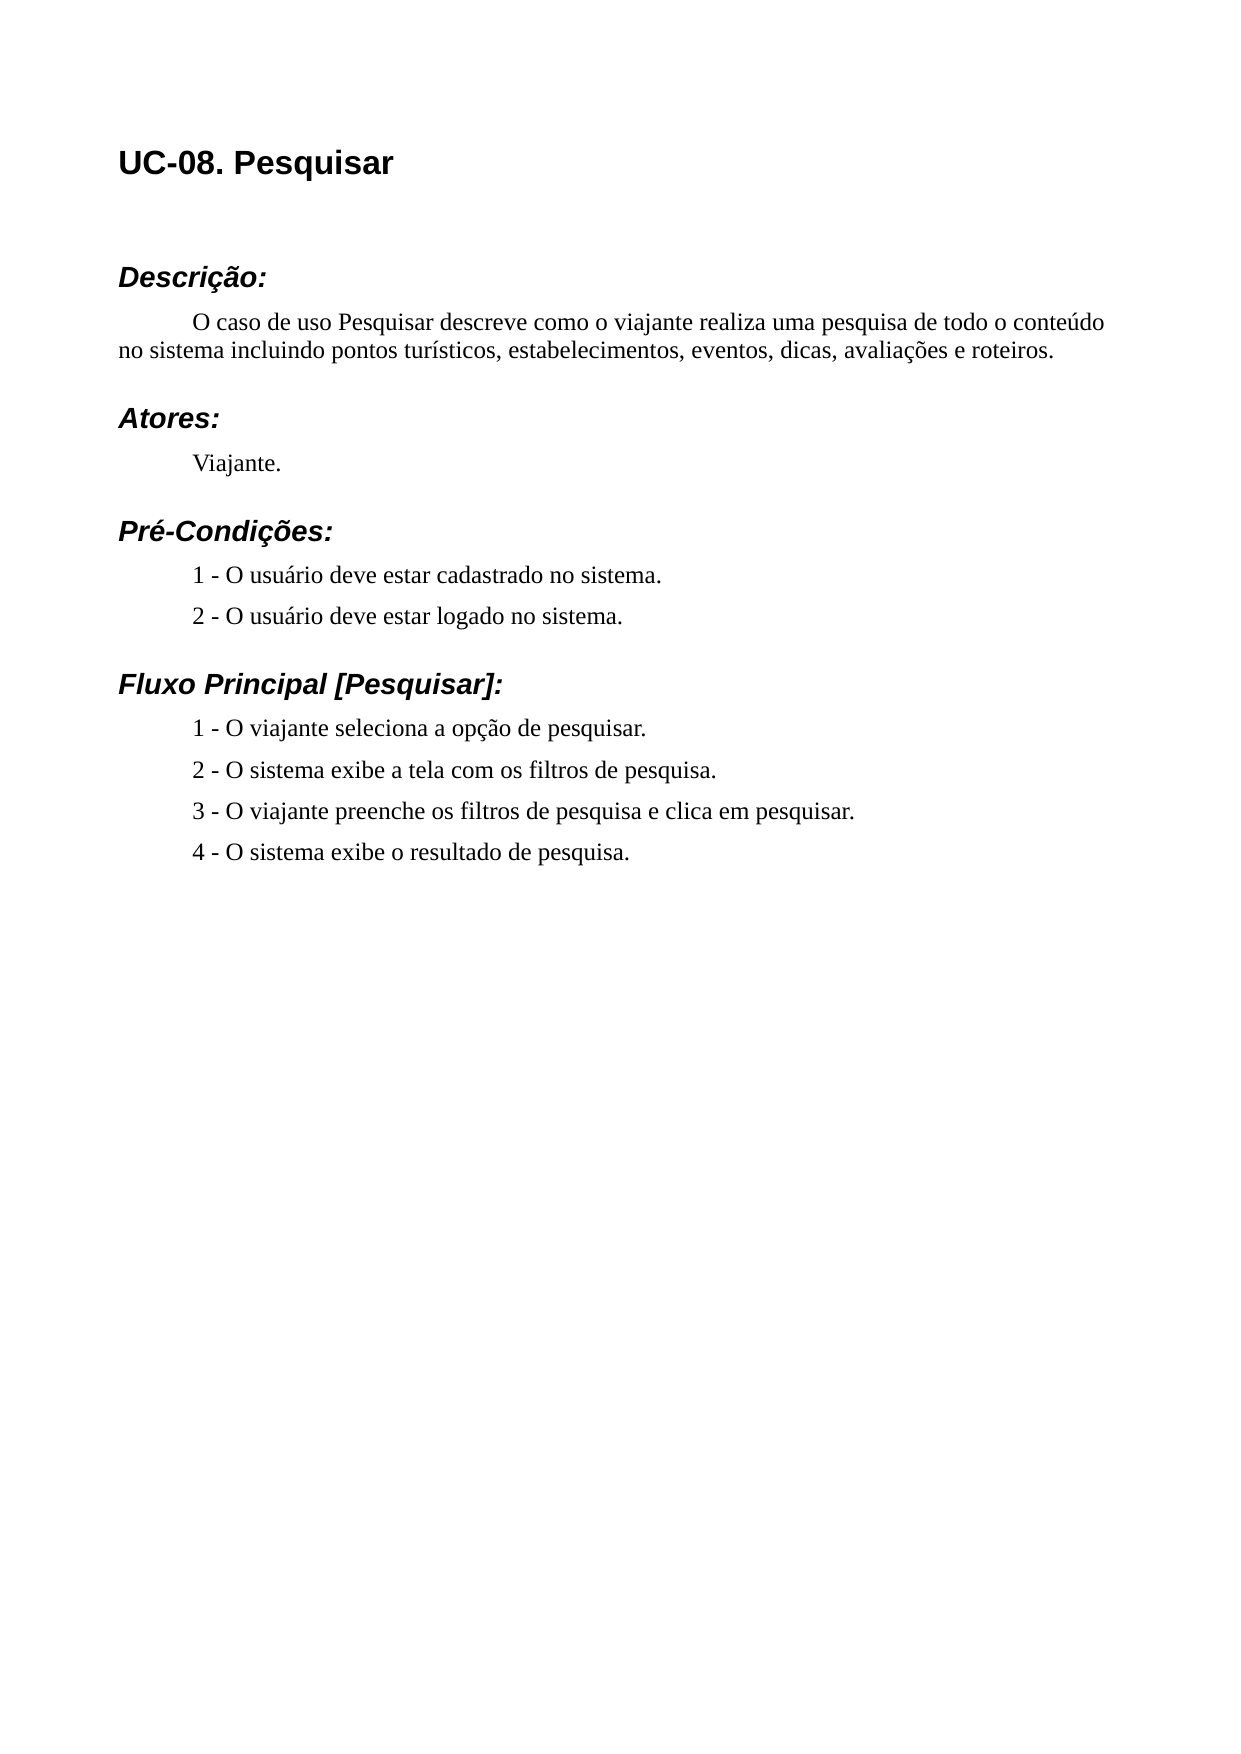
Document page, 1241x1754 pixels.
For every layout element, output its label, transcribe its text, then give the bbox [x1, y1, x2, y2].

text 3 - O viajante preenche os filtros de pesquisa e clica em pesquisar. [118, 796, 1122, 825]
subtitle UC-08. Pesquisar [118, 143, 1122, 182]
text 1 - O viajante seleciona a opção de pesquisar. [118, 713, 1122, 742]
text Viajante. [118, 448, 1122, 476]
subtitle Descrição: [118, 261, 1122, 294]
text 2 - O sistema exibe a tela com os filtros de pesquisa. [118, 755, 1122, 783]
text 4 - O sistema exibe o resultado de pesquisa. [118, 837, 1122, 866]
subtitle Fluxo Principal [Pesquisar]: [118, 667, 1122, 701]
subtitle Atores: [118, 402, 1122, 435]
text 1 - O usuário deve estar cadastrado no sistema. [118, 560, 1122, 589]
subtitle Pré-Condições: [118, 514, 1122, 547]
text O caso de uso Pesquisar descreve como o viajante realiza uma pesquisa de todo o conteúdo no sistema incluindo pontos turísticos, estabelecimentos, eventos, dicas, avaliações e roteiros. [118, 307, 1122, 364]
text 2 - O usuário deve estar logado no sistema. [118, 601, 1122, 630]
